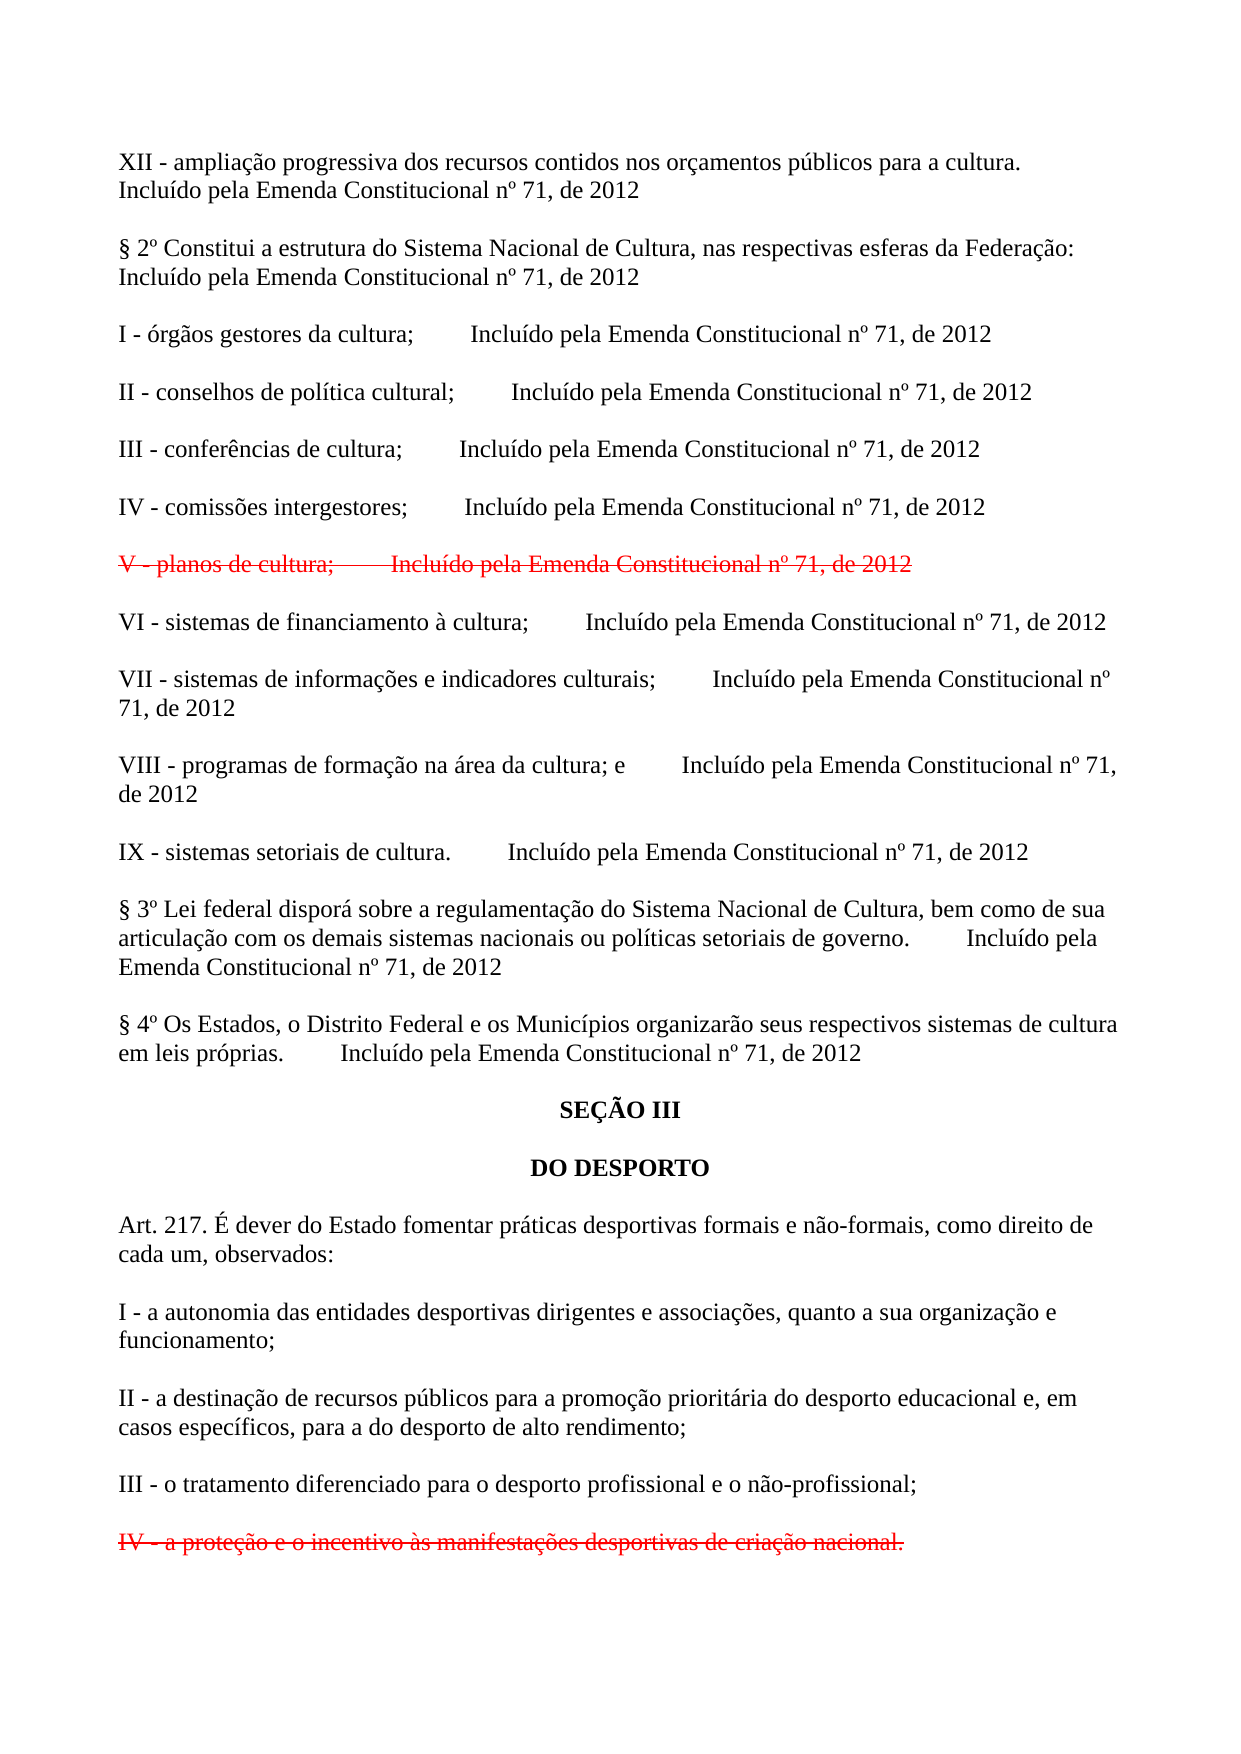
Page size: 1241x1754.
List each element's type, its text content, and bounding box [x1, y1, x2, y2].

text VII - sistemas de informações e indicadores culturais; Incluído pela Emenda Constitucional nº 71, de 2012 [118, 664, 1122, 722]
text II - conselhos de política cultural; Incluído pela Emenda Constitucional nº 71, de 2012 [118, 377, 1122, 406]
text § 3º Lei federal disporá sobre a regulamentação do Sistema Nacional de Cultura, bem como de sua articulação com os demais sistemas nacionais ou políticas setoriais de governo. Incluído pela Emenda Constitucional nº 71, de 2012 [118, 894, 1122, 981]
text IV - comissões intergestores; Incluído pela Emenda Constitucional nº 71, de 2012 [118, 492, 1122, 521]
text II - a destinação de recursos públicos para a promoção prioritária do desporto educacional e, em casos específicos, para a do desporto de alto rendimento; [118, 1383, 1122, 1441]
text I - órgãos gestores da cultura; Incluído pela Emenda Constitucional nº 71, de 2012 [118, 319, 1122, 348]
text III - conferências de cultura; Incluído pela Emenda Constitucional nº 71, de 2012 [118, 434, 1122, 463]
text DO DESPORTO [118, 1153, 1122, 1182]
text § 4º Os Estados, o Distrito Federal e os Municípios organizarão seus respectivos sistemas de cultura em leis próprias. Incluído pela Emenda Constitucional nº 71, de 2012 [118, 1009, 1122, 1067]
text § 2º Constitui a estrutura do Sistema Nacional de Cultura, nas respectivas esferas da Federação: Incluído pela Emenda Constitucional nº 71, de 2012 [118, 233, 1122, 291]
text IX - sistemas setoriais de cultura. Incluído pela Emenda Constitucional nº 71, de 2012 [118, 837, 1122, 866]
text VIII - programas de formação na área da cultura; e Incluído pela Emenda Constitucional nº 71, de 2012 [118, 751, 1122, 808]
text SEÇÃO III [118, 1096, 1122, 1124]
text VI - sistemas de financiamento à cultura; Incluído pela Emenda Constitucional nº 71, de 2012 [118, 607, 1122, 636]
text IV - a proteção e o incentivo às manifestações desportivas de criação nacional. [118, 1527, 1122, 1556]
text V - planos de cultura; Incluído pela Emenda Constitucional nº 71, de 2012 [118, 549, 1122, 578]
text I - a autonomia das entidades desportivas dirigentes e associações, quanto a sua organização e funcionamento; [118, 1297, 1122, 1354]
text XII - ampliação progressiva dos recursos contidos nos orçamentos públicos para a cultura. Incluído pela Emenda Constitucional nº 71, de 2012 [118, 147, 1122, 204]
text III - o tratamento diferenciado para o desporto profissional e o não-profissional; [118, 1469, 1122, 1498]
text Art. 217. É dever do Estado fomentar práticas desportivas formais e não-formais, como direito de cada um, observados: [118, 1211, 1122, 1268]
